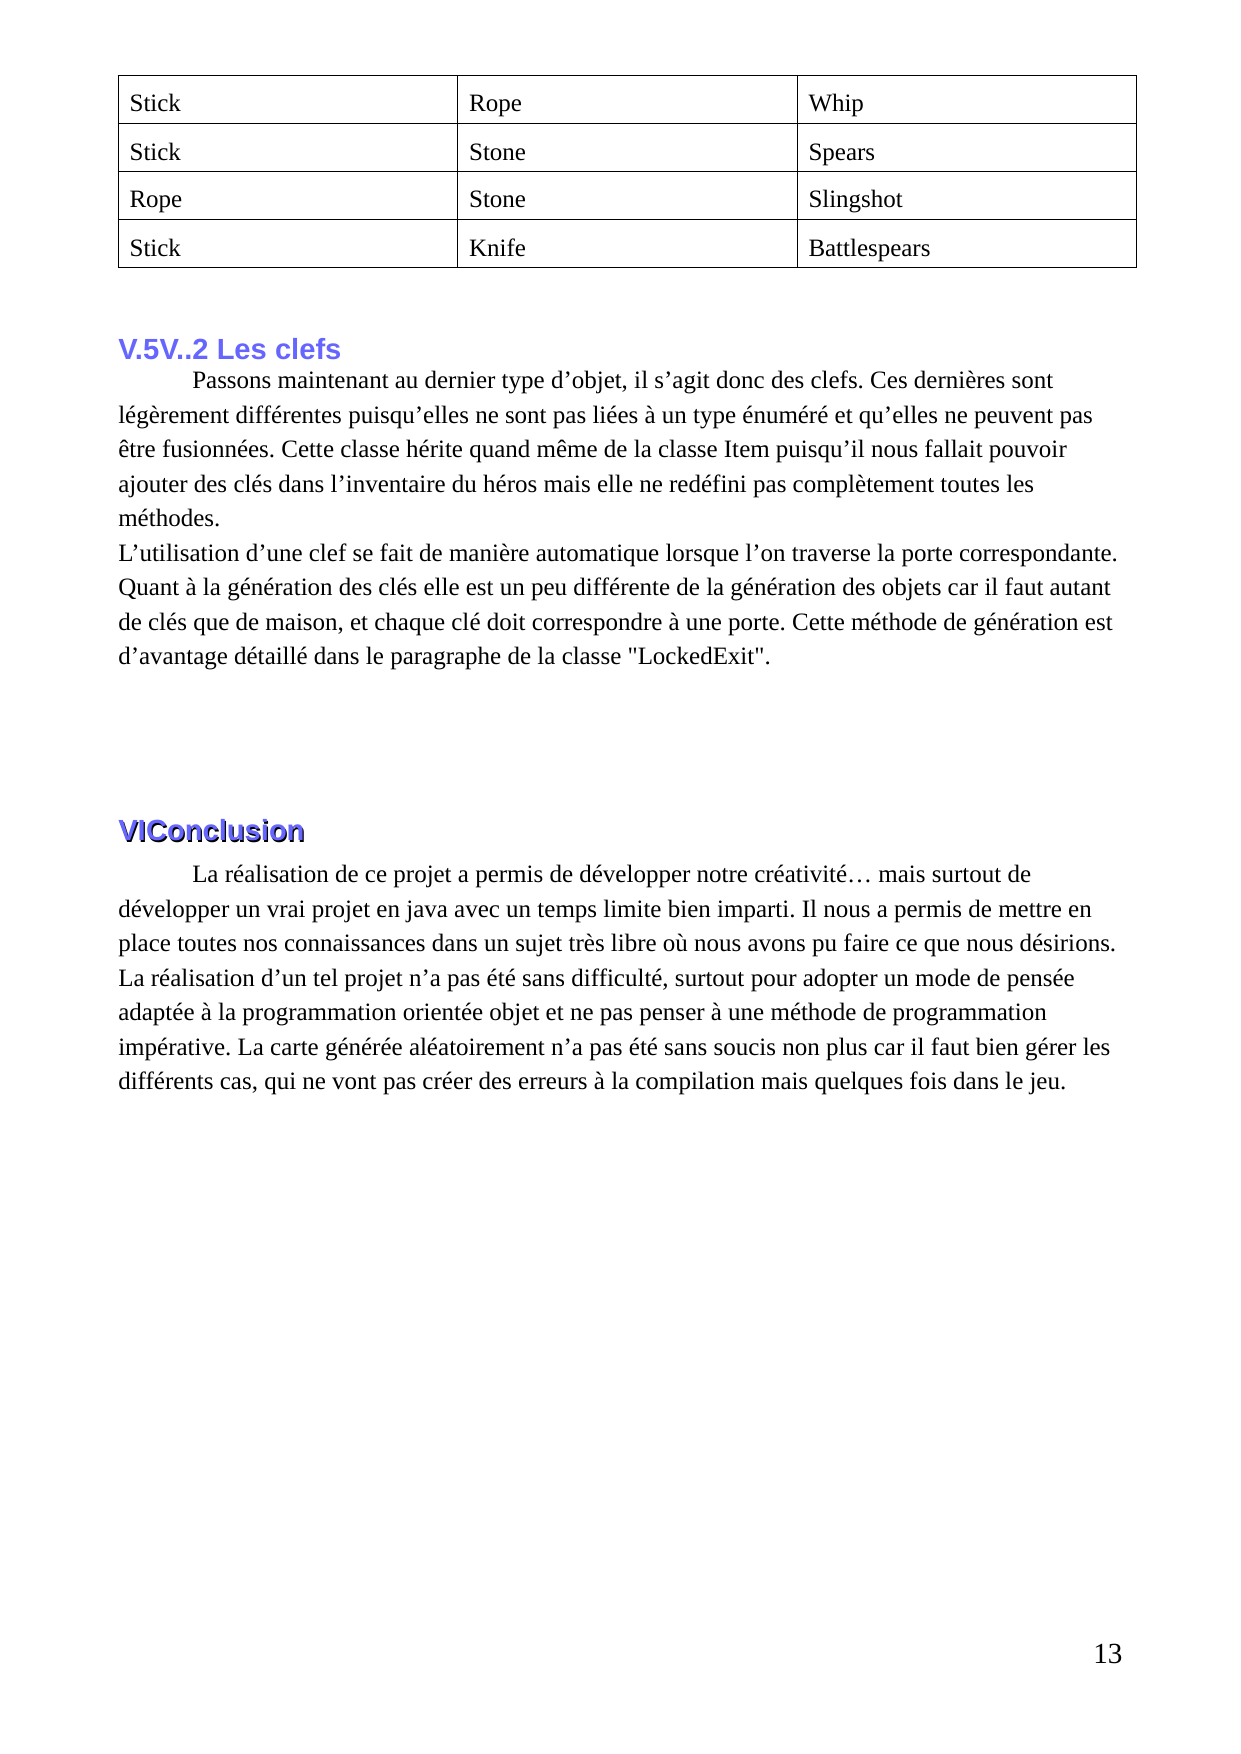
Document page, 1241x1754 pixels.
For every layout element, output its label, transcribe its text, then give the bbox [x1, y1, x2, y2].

table_cell Slingshot [798, 172, 1136, 219]
table_cell Stick [119, 76, 457, 123]
text Passons maintenant au dernier type d’objet, il s’agit donc des clefs. Ces dernières sont légèrement différentes puisqu’elles ne sont pas liées à un type énuméré et qu’elles ne peuvent pas être fusionnées. Cette classe hérite quand même de la classe Item puisqu’il nous fallait pouvoir ajouter des clés dans l’inventaire du héros mais elle ne redéfini pas complètement toutes les méthodes. L’utilisation d’une clef se fait de manière automatique lorsque l’on traverse la porte correspondante. Quant à la génération des clés elle est un peu différente de la génération des objets car il faut autant de clés que de maison, et chaque clé doit correspondre à une porte. Cette méthode de génération est d’avantage détaillé dans le paragraphe de la classe "LockedExit". [118, 365, 1122, 670]
table_cell Stone [458, 172, 797, 219]
table_cell Battlespears [798, 220, 1136, 267]
table_cell Rope [119, 172, 457, 219]
subtitle V..2 Les clefs [118, 332, 1122, 365]
table_cell Stick [119, 124, 457, 171]
table_cell Stick [119, 220, 457, 267]
table_cell Rope [458, 76, 797, 123]
table_cell Spears [798, 124, 1136, 171]
table_cell Stone [458, 124, 797, 171]
table_cell Knife [458, 220, 797, 267]
subtitle Conclusion [118, 813, 1122, 847]
text La réalisation de ce projet a permis de développer notre créativité… mais surtout de développer un vrai projet en java avec un temps limite bien imparti. Il nous a permis de mettre en place toutes nos connaissances dans un sujet très libre où nous avons pu faire ce que nous désirions. La réalisation d’un tel projet n’a pas été sans difficulté, surtout pour adopter un mode de pensée adaptée à la programmation orientée objet et ne pas penser à une méthode de programmation impérative. La carte générée aléatoirement n’a pas été sans soucis non plus car il faut bien gérer les différents cas, qui ne vont pas créer des erreurs à la compilation mais quelques fois dans le jeu. [118, 859, 1122, 1095]
table_cell Whip [798, 76, 1136, 123]
